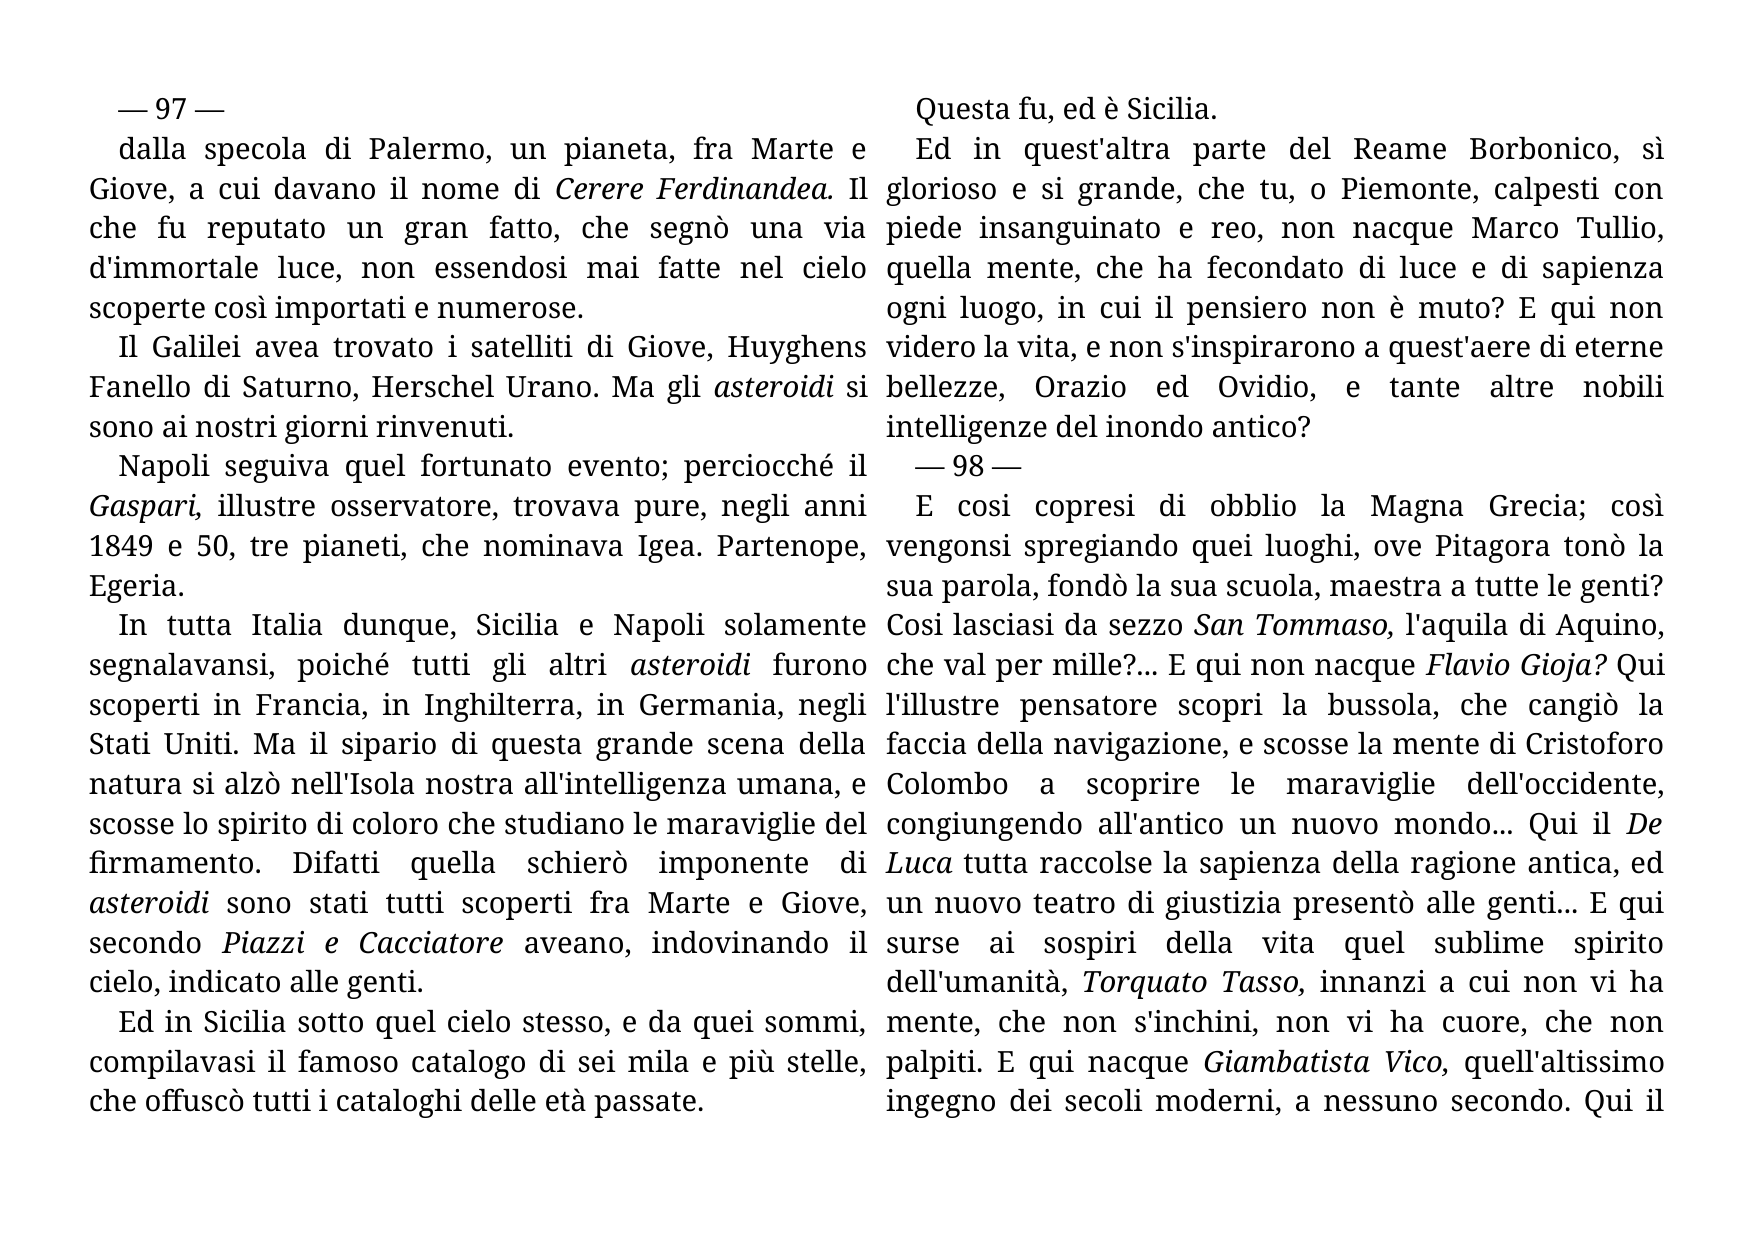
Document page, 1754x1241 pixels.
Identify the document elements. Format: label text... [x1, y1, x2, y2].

text Ed in quest'altra parte del Reame Borbonico, sì glorioso e si grande, che tu, o Piemonte, calpesti con piede insanguinato e reo, non nacque Marco Tullio, quella mente, che ha fecondato di luce e di sapienza ogni luogo, in cui il pensiero non è muto? E qui non videro la vita, e non s'inspirarono a quest'aere di eterne bellezze, Orazio ed Ovidio, e tante altre nobili intelligenze del inondo antico? [886, 128, 1665, 446]
text In tutta Italia dunque, Sicilia e Napoli solamente segnalavansi, poiché tutti gli altri asteroidi furono scoperti in Francia, in Inghilterra, in Germania, negli Stati Uniti. Ma il sipario di questa grande scena della natura si alzò nell'Isola nostra all'intelligenza umana, e scosse lo spirito di coloro che studiano le maraviglie del firmamento. Difatti quella schierò imponente di asteroidi sono stati tutti scoperti fra Marte e Giove, secondo Piazzi e Cacciatore aveano, indovinando il cielo, indicato alle genti. [88, 604, 868, 1001]
text — 98 — [886, 446, 1665, 485]
text Questa fu, ed è Sicilia. [886, 88, 1665, 128]
text — 97 — [88, 88, 868, 128]
text Napoli seguiva quel fortunato evento; perciocché il Gaspari, illustre osservatore, trovava pure, negli anni 1849 e 50, tre pianeti, che nominava Igea. Partenope, Egeria. [88, 446, 868, 604]
text Ed in Sicilia sotto quel cielo stesso, e da quei sommi, compilavasi il famoso catalogo di sei mila e più stelle, che offuscò tutti i cataloghi delle età passate. [88, 1001, 868, 1120]
text E cosi copresi di obblio la Magna Grecia; così vengonsi spregiando quei luoghi, ove Pitagora tonò la sua parola, fondò la sua scuola, maestra a tutte le genti? Cosi lasciasi da sezzo San Tommaso, l'aquila di Aquino, che val per mille?... E qui non nacque Flavio Gioja? Qui l'illustre pensatore scopri la bussola, che cangiò la faccia della navigazione, e scosse la mente di Cristoforo Colombo a scoprire le maraviglie dell'occidente, congiungendo all'antico un nuovo mondo... Qui il De Luca tutta raccolse la sapienza della ragione antica, ed un nuovo teatro di giustizia presentò alle genti... E qui surse ai sospiri della vita quel sublime spirito dell'umanità, Torquato Tasso, innanzi a cui non vi ha mente, che non s'inchini, non vi ha cuore, che non palpiti. E qui nacque Giambatista Vico, quell'altissimo ingegno dei secoli moderni, a nessuno secondo. Qui il [886, 485, 1665, 1120]
text Il Galilei avea trovato i satelliti di Giove, Huyghens Fanello di Saturno, Herschel Urano. Ma gli asteroidi si sono ai nostri giorni rinvenuti. [88, 327, 868, 446]
text dalla specola di Palermo, un pianeta, fra Marte e Giove, a cui davano il nome di Cerere Ferdinandea. Il che fu reputato un gran fatto, che segnò una via d'immortale luce, non essendosi mai fatte nel cielo scoperte così importati e numerose. [88, 128, 868, 327]
